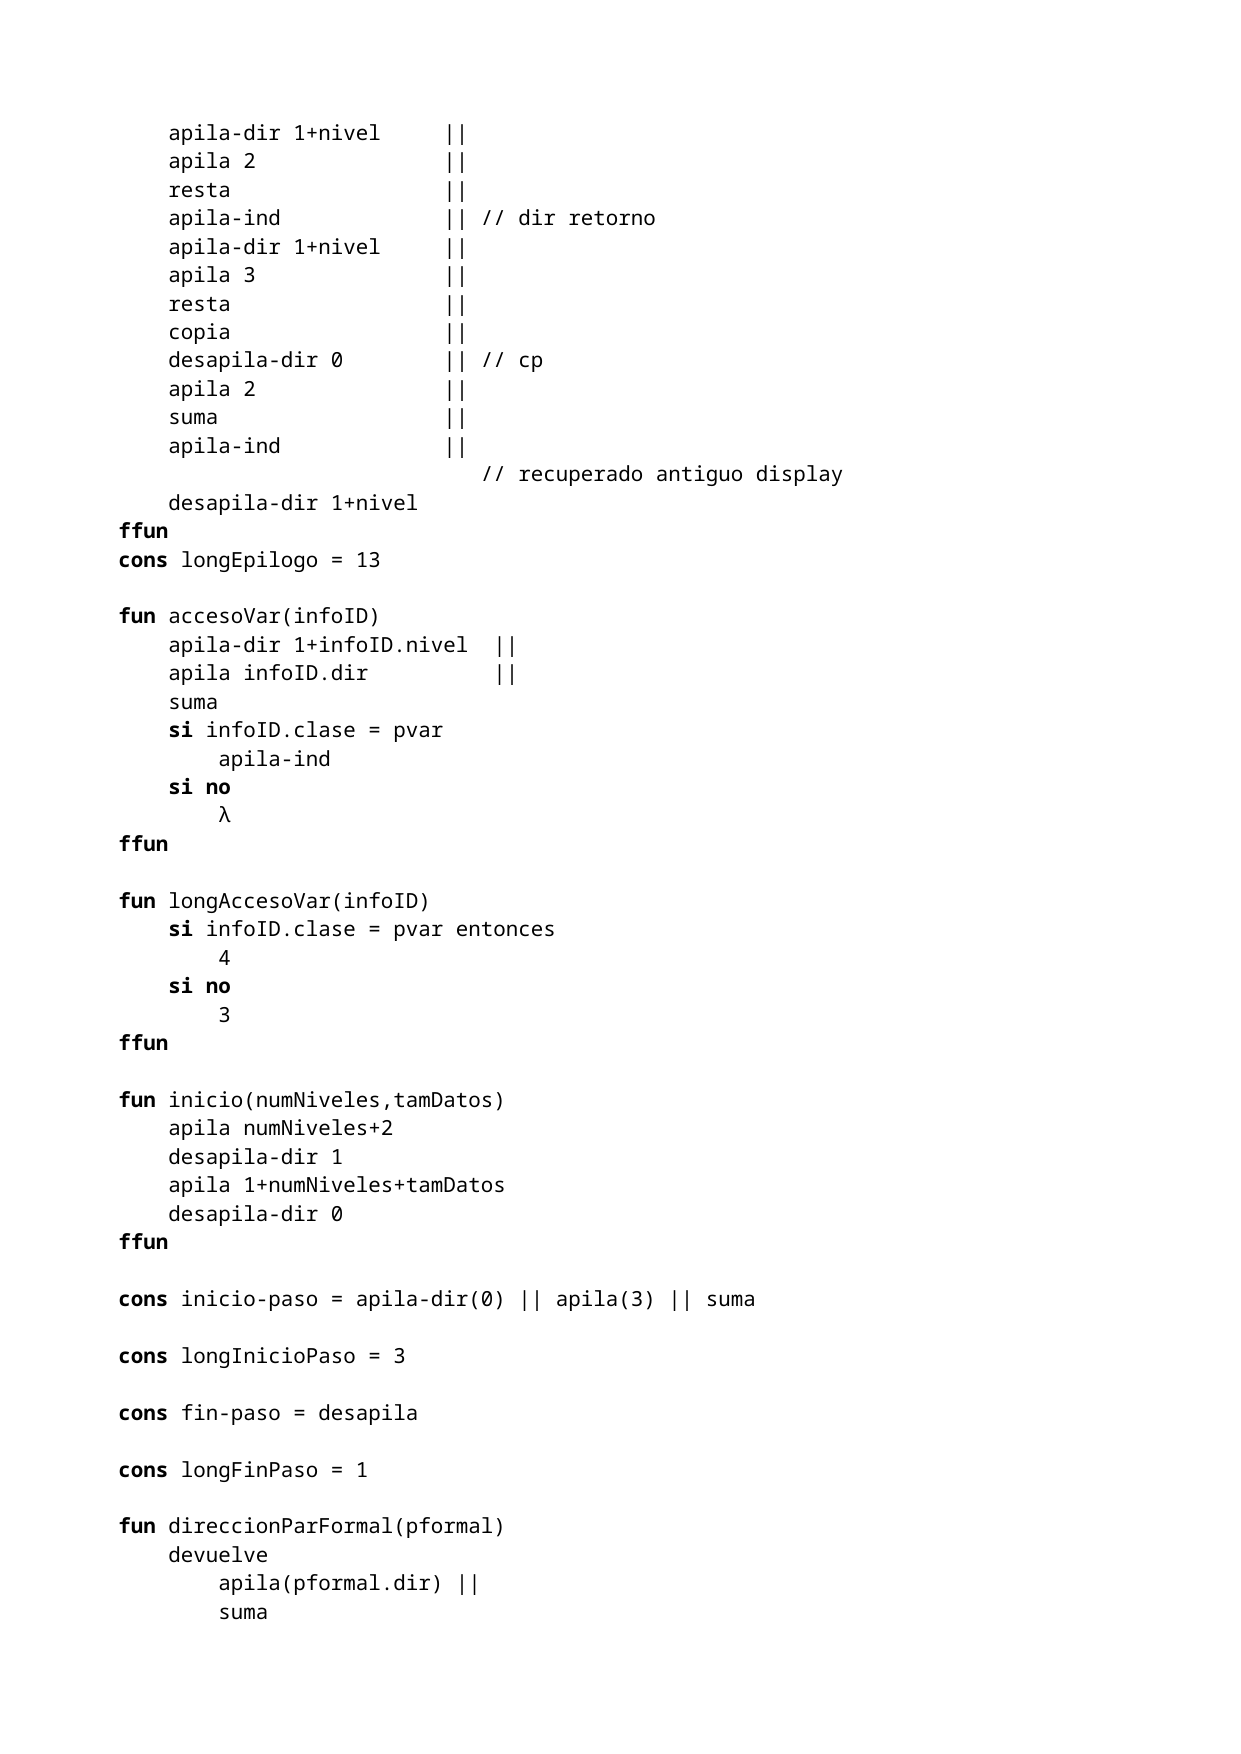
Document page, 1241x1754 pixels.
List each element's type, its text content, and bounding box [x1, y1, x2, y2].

text fun inicio(numNiveles,tamDatos) [118, 1085, 1122, 1113]
text copia || [118, 317, 1122, 346]
text desapila-dir 0 [118, 1199, 1122, 1227]
text cons longFinPaso = 1 [118, 1455, 1122, 1483]
text si infoID.clase = pvar entonces [118, 914, 1122, 943]
text apila 1+numNiveles+tamDatos [118, 1170, 1122, 1199]
text resta || [118, 175, 1122, 203]
text apila-ind [118, 744, 1122, 772]
text apila numNiveles+2 [118, 1113, 1122, 1142]
text resta || [118, 289, 1122, 317]
text 3 [118, 1000, 1122, 1028]
text apila-ind || [118, 431, 1122, 459]
text apila 3 || [118, 260, 1122, 289]
text apila(pformal.dir) || [118, 1568, 1122, 1597]
text si no [118, 772, 1122, 801]
text ffun [118, 829, 1122, 857]
text λ [118, 801, 1122, 829]
text suma [118, 1597, 1122, 1625]
text cons longInicioPaso = 3 [118, 1341, 1122, 1369]
text fun direccionParFormal(pformal) [118, 1512, 1122, 1540]
text ffun [118, 1227, 1122, 1256]
text apila 2 || [118, 374, 1122, 402]
text // recuperado antiguo display [118, 459, 1122, 488]
text apila-ind || // dir retorno [118, 203, 1122, 232]
text suma || [118, 402, 1122, 431]
text cons longEpilogo = 13 [118, 545, 1122, 573]
text desapila-dir 1 [118, 1142, 1122, 1170]
text si no [118, 971, 1122, 1000]
text fun accesoVar(infoID) [118, 602, 1122, 630]
text ffun [118, 516, 1122, 545]
text desapila-dir 1+nivel [118, 488, 1122, 516]
text suma [118, 687, 1122, 715]
text fun longAccesoVar(infoID) [118, 886, 1122, 914]
text cons inicio-paso = apila-dir(0) || apila(3) || suma [118, 1284, 1122, 1312]
text 4 [118, 943, 1122, 971]
text apila-dir 1+nivel || [118, 118, 1122, 147]
text apila infoID.dir || [118, 658, 1122, 687]
text apila-dir 1+infoID.nivel || [118, 630, 1122, 658]
text desapila-dir 0 || // cp [118, 346, 1122, 374]
text apila-dir 1+nivel || [118, 232, 1122, 260]
text cons fin-paso = desapila [118, 1398, 1122, 1426]
text si infoID.clase = pvar [118, 715, 1122, 744]
text apila 2 || [118, 147, 1122, 175]
text ffun [118, 1028, 1122, 1057]
text devuelve [118, 1540, 1122, 1568]
